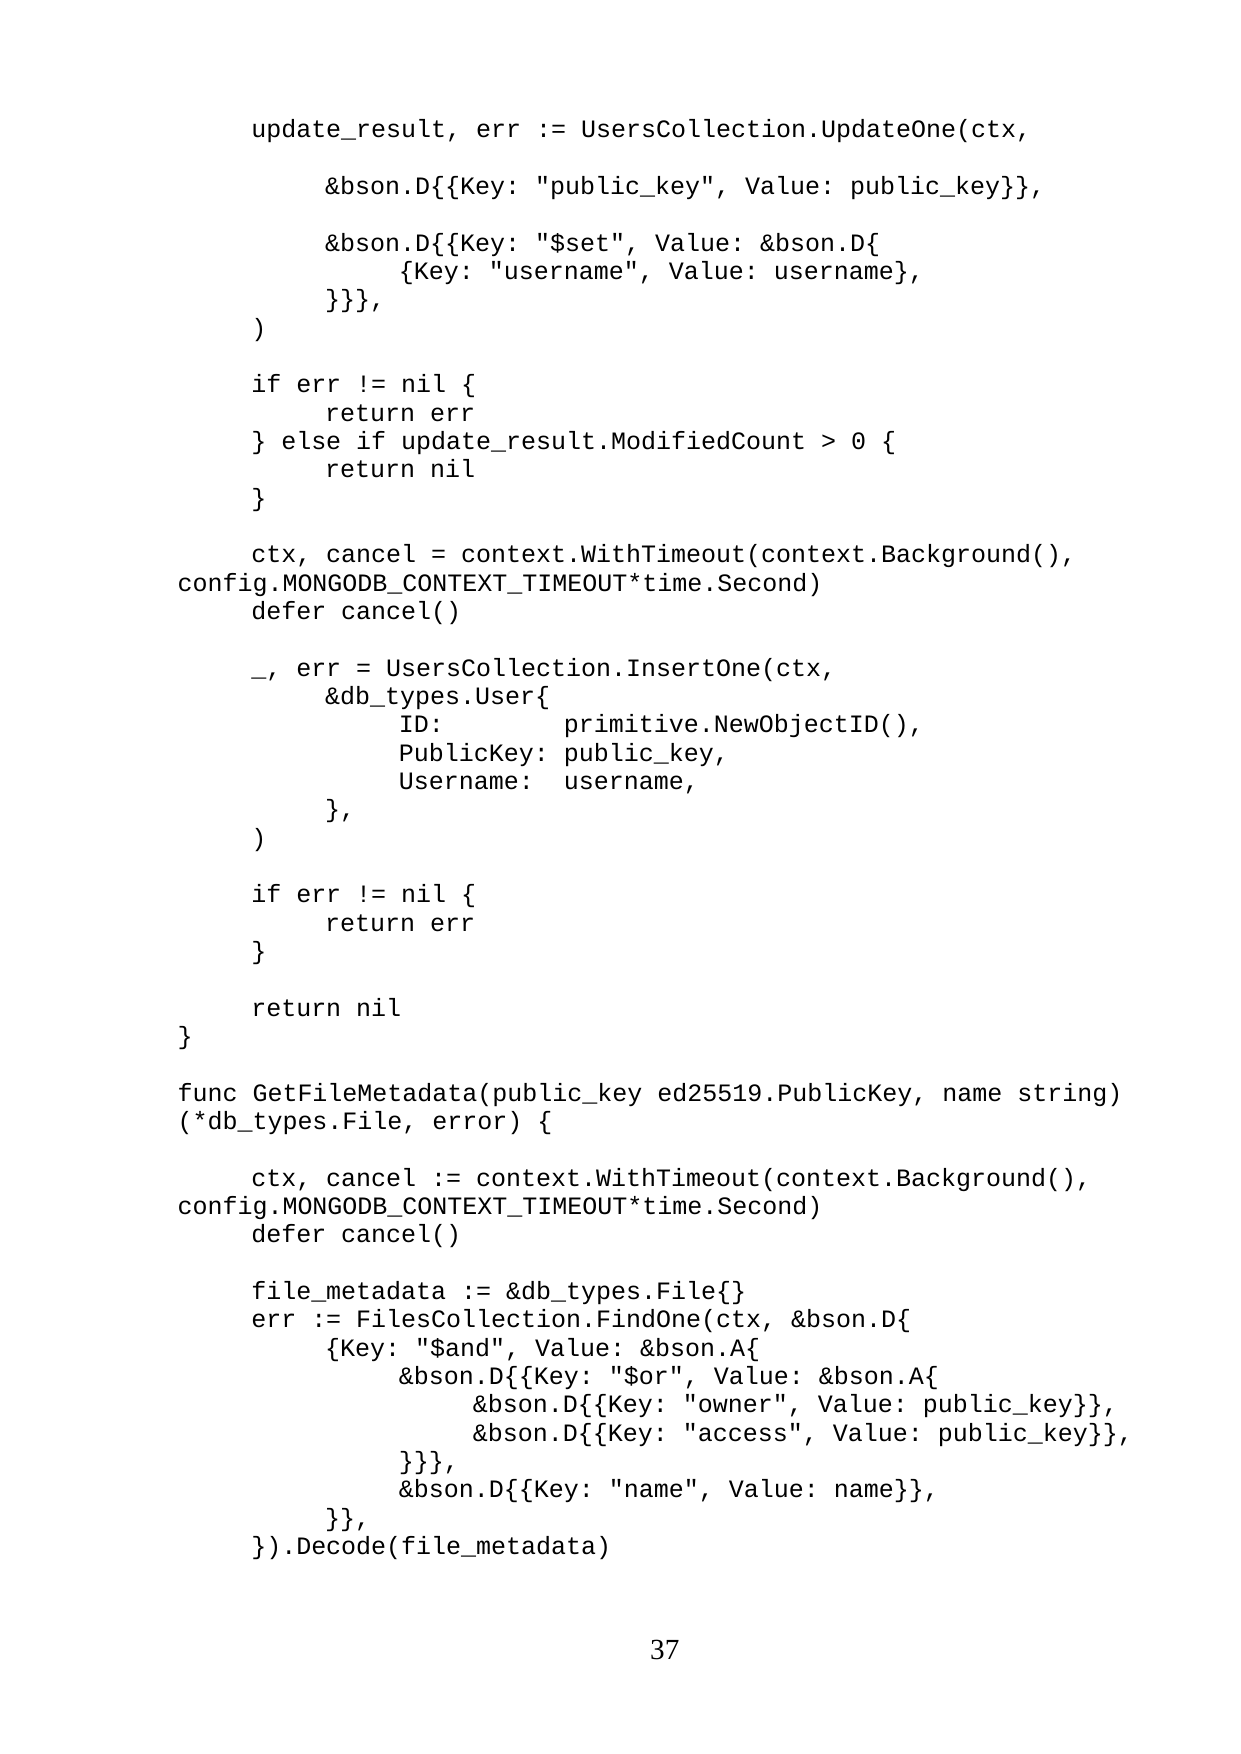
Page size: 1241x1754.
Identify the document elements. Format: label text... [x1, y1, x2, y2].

text {Key: "$and", Value: &bson.A{ [177, 1335, 1152, 1363]
text defer cancel() [177, 598, 1152, 627]
text } [177, 1023, 1152, 1052]
text ) [177, 315, 1152, 343]
text } else if update_result.ModifiedCount > 0 { [177, 428, 1152, 457]
text if err != nil { [177, 882, 1152, 910]
text }}}, [177, 287, 1152, 315]
text return err [177, 910, 1152, 938]
text ctx, cancel := context.WithTimeout(context.Background(), config.MONGODB_CONTEXT_TIMEOUT*time.Second) [177, 1165, 1152, 1222]
text &bson.D{{Key: "public_key", Value: public_key}}, [177, 173, 1152, 202]
text func GetFileMetadata(public_key ed25519.PublicKey, name string) (*db_types.File, error) { [177, 1080, 1152, 1137]
text PublicKey: public_key, [177, 740, 1152, 768]
text ID: primitive.NewObjectID(), [177, 712, 1152, 740]
text defer cancel() [177, 1222, 1152, 1250]
text {Key: "username", Value: username}, [177, 258, 1152, 287]
text &db_types.User{ [177, 683, 1152, 712]
text update_result, err := UsersCollection.UpdateOne(ctx, [177, 117, 1152, 145]
text } [177, 485, 1152, 513]
text &bson.D{{Key: "$or", Value: &bson.A{ [177, 1363, 1152, 1392]
text return nil [177, 995, 1152, 1023]
text }}, [177, 1505, 1152, 1533]
text _, err = UsersCollection.InsertOne(ctx, [177, 655, 1152, 683]
text ctx, cancel = context.WithTimeout(context.Background(), config.MONGODB_CONTEXT_TIMEOUT*time.Second) [177, 542, 1152, 598]
text &bson.D{{Key: "owner", Value: public_key}}, [177, 1392, 1152, 1420]
text return err [177, 400, 1152, 428]
text &bson.D{{Key: "name", Value: name}}, [177, 1477, 1152, 1505]
text return nil [177, 457, 1152, 485]
text Username: username, [177, 768, 1152, 797]
text &bson.D{{Key: "access", Value: public_key}}, [177, 1420, 1152, 1448]
text ) [177, 825, 1152, 853]
text file_metadata := &db_types.File{} [177, 1278, 1152, 1307]
text }).Decode(file_metadata) [177, 1533, 1152, 1562]
text if err != nil { [177, 372, 1152, 400]
text }}}, [177, 1448, 1152, 1477]
text }, [177, 797, 1152, 825]
text } [177, 938, 1152, 967]
text &bson.D{{Key: "$set", Value: &bson.D{ [177, 230, 1152, 258]
text err := FilesCollection.FindOne(ctx, &bson.D{ [177, 1307, 1152, 1335]
